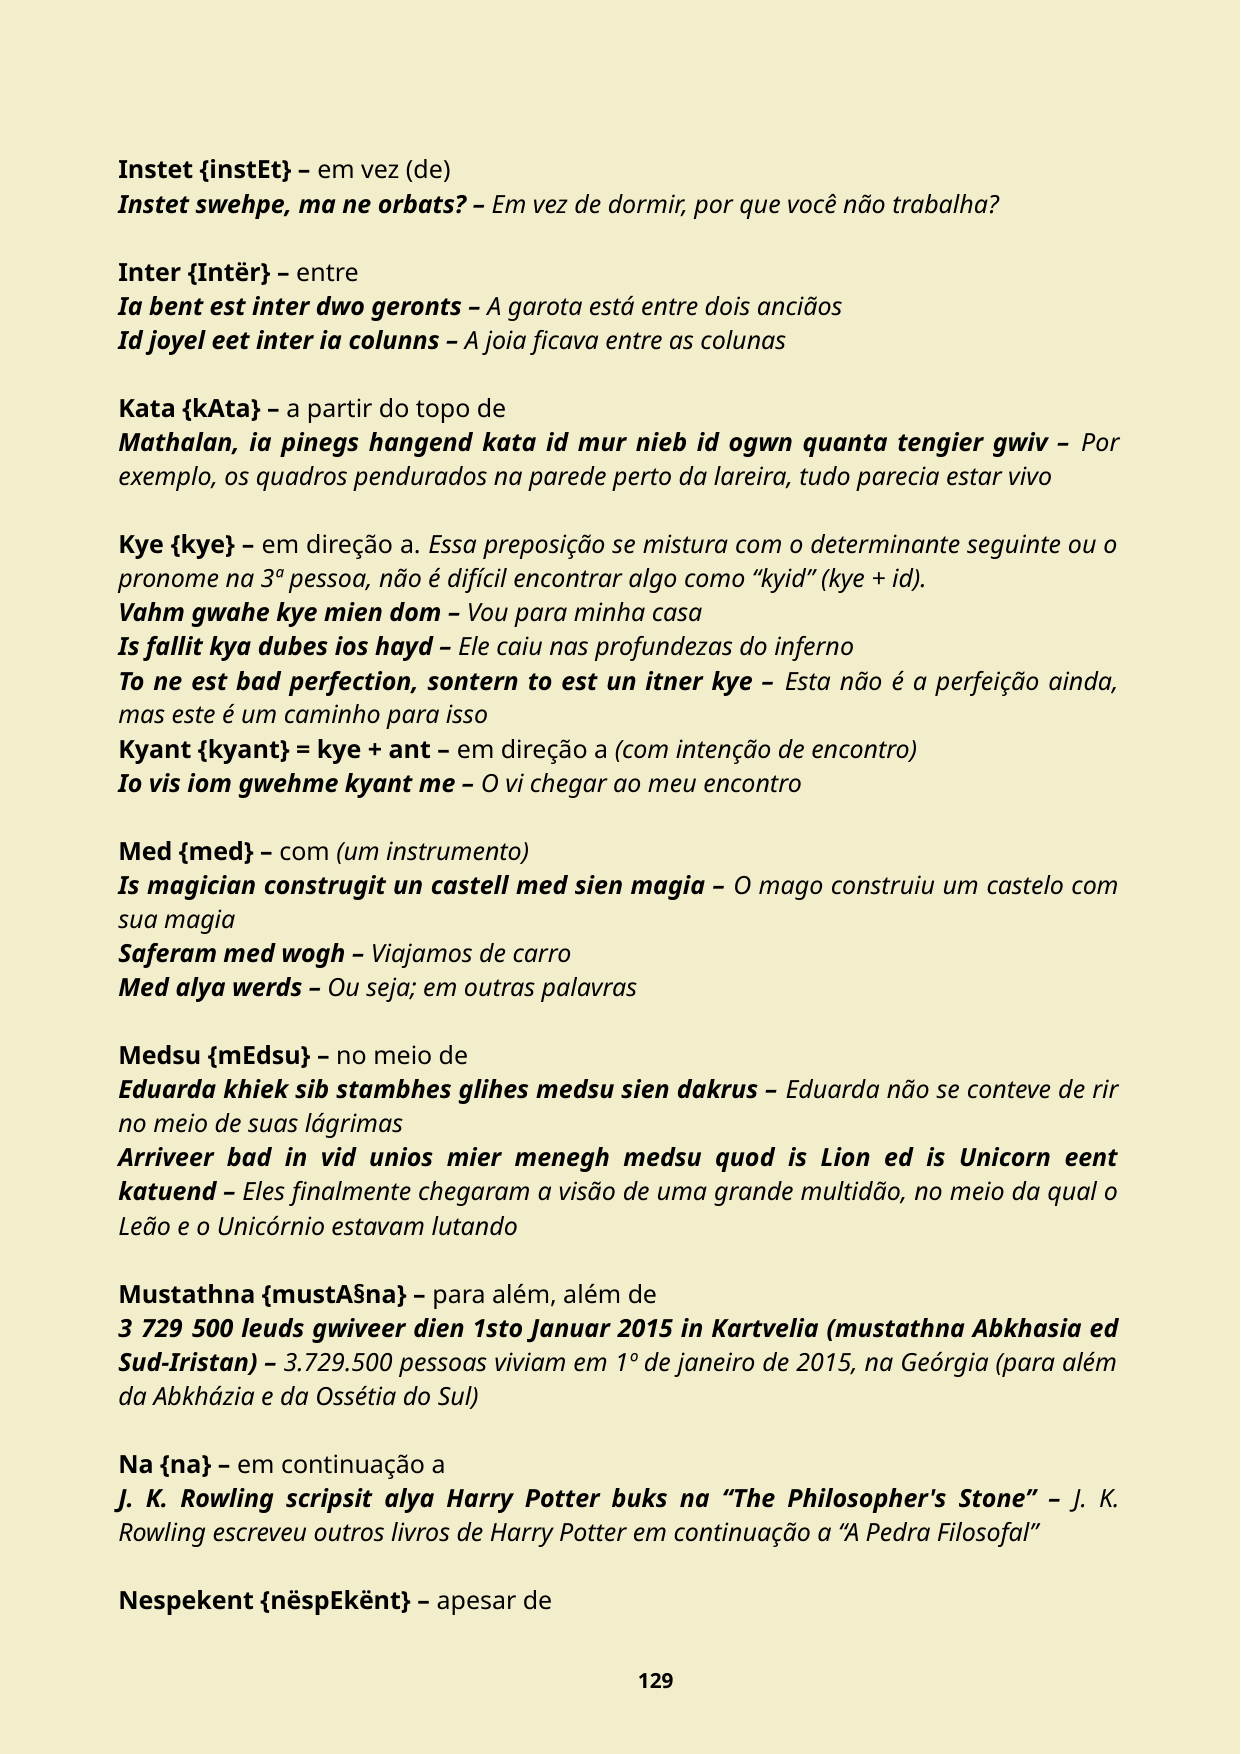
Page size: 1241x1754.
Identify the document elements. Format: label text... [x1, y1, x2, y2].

text Inter {Intër} – entre [118, 254, 1122, 288]
text Is magician construgit un castell med sien magia – O mago construiu um castelo com sua magia [118, 867, 1122, 936]
text Kyant {kyant} = kye + ant – em direção a (com intenção de encontro) [118, 731, 1122, 765]
text Eduarda khiek sib stambhes glihes medsu sien dakrus – Eduarda não se conteve de rir no meio de suas lágrimas [118, 1072, 1122, 1140]
text Instet swehpe, ma ne orbats? – Em vez de dormir, por que você não trabalha? [118, 186, 1122, 220]
text 3 729 500 leuds gwiveer dien 1sto Januar 2015 in Kartvelia (mustathna Abkhasia ed Sud-Iristan) – 3.729.500 pessoas viviam em 1º de janeiro de 2015, na Geórgia (para além da Abkházia e da Ossétia do Sul) [118, 1310, 1122, 1412]
text Vahm gwahe kye mien dom – Vou para minha casa [118, 595, 1122, 629]
text Kye {kye} – em direção a. Essa preposição se mistura com o determinante seguinte ou o pronome na 3ª pessoa, não é difícil encontrar algo como “kyid” (kye + id). [118, 527, 1122, 595]
text Medsu {mEdsu} – no meio de [118, 1038, 1122, 1072]
text Kata {kAta} – a partir do topo de [118, 391, 1122, 425]
text To ne est bad perfection, sontern to est un itner kye – Esta não é a perfeição ainda, mas este é um caminho para isso [118, 663, 1122, 731]
text Na {na} – em continuação a [118, 1447, 1122, 1481]
text Mustathna {mustA§na} – para além, além de [118, 1276, 1122, 1310]
text Med alya werds – Ou seja; em outras palavras [118, 970, 1122, 1004]
text Id joyel eet inter ia colunns – A joia ficava entre as colunas [118, 322, 1122, 357]
text Mathalan, ia pinegs hangend kata id mur nieb id ogwn quanta tengier gwiv – Por exemplo, os quadros pendurados na parede perto da lareira, tudo parecia estar vivo [118, 425, 1122, 493]
text Io vis iom gwehme kyant me – O vi chegar ao meu encontro [118, 765, 1122, 799]
text Ia bent est inter dwo geronts – A garota está entre dois anciãos [118, 288, 1122, 322]
text Arriveer bad in vid unios mier menegh medsu quod is Lion ed is Unicorn eent katuend – Eles finalmente chegaram a visão de uma grande multidão, no meio da qual o Leão e o Unicórnio estavam lutando [118, 1140, 1122, 1242]
text Saferam med wogh – Viajamos de carro [118, 936, 1122, 970]
text Instet {instEt} – em vez (de) [118, 152, 1122, 186]
text Nespekent {nëspEkënt} – apesar de [118, 1583, 1122, 1617]
text Med {med} – com (um instrumento) [118, 833, 1122, 867]
text J. K. Rowling scripsit alya Harry Potter buks na “The Philosopher's Stone” – J. K. Rowling escreveu outros livros de Harry Potter em continuação a “A Pedra Filosofal” [118, 1481, 1122, 1549]
text Is fallit kya dubes ios hayd – Ele caiu nas profundezas do inferno [118, 629, 1122, 663]
